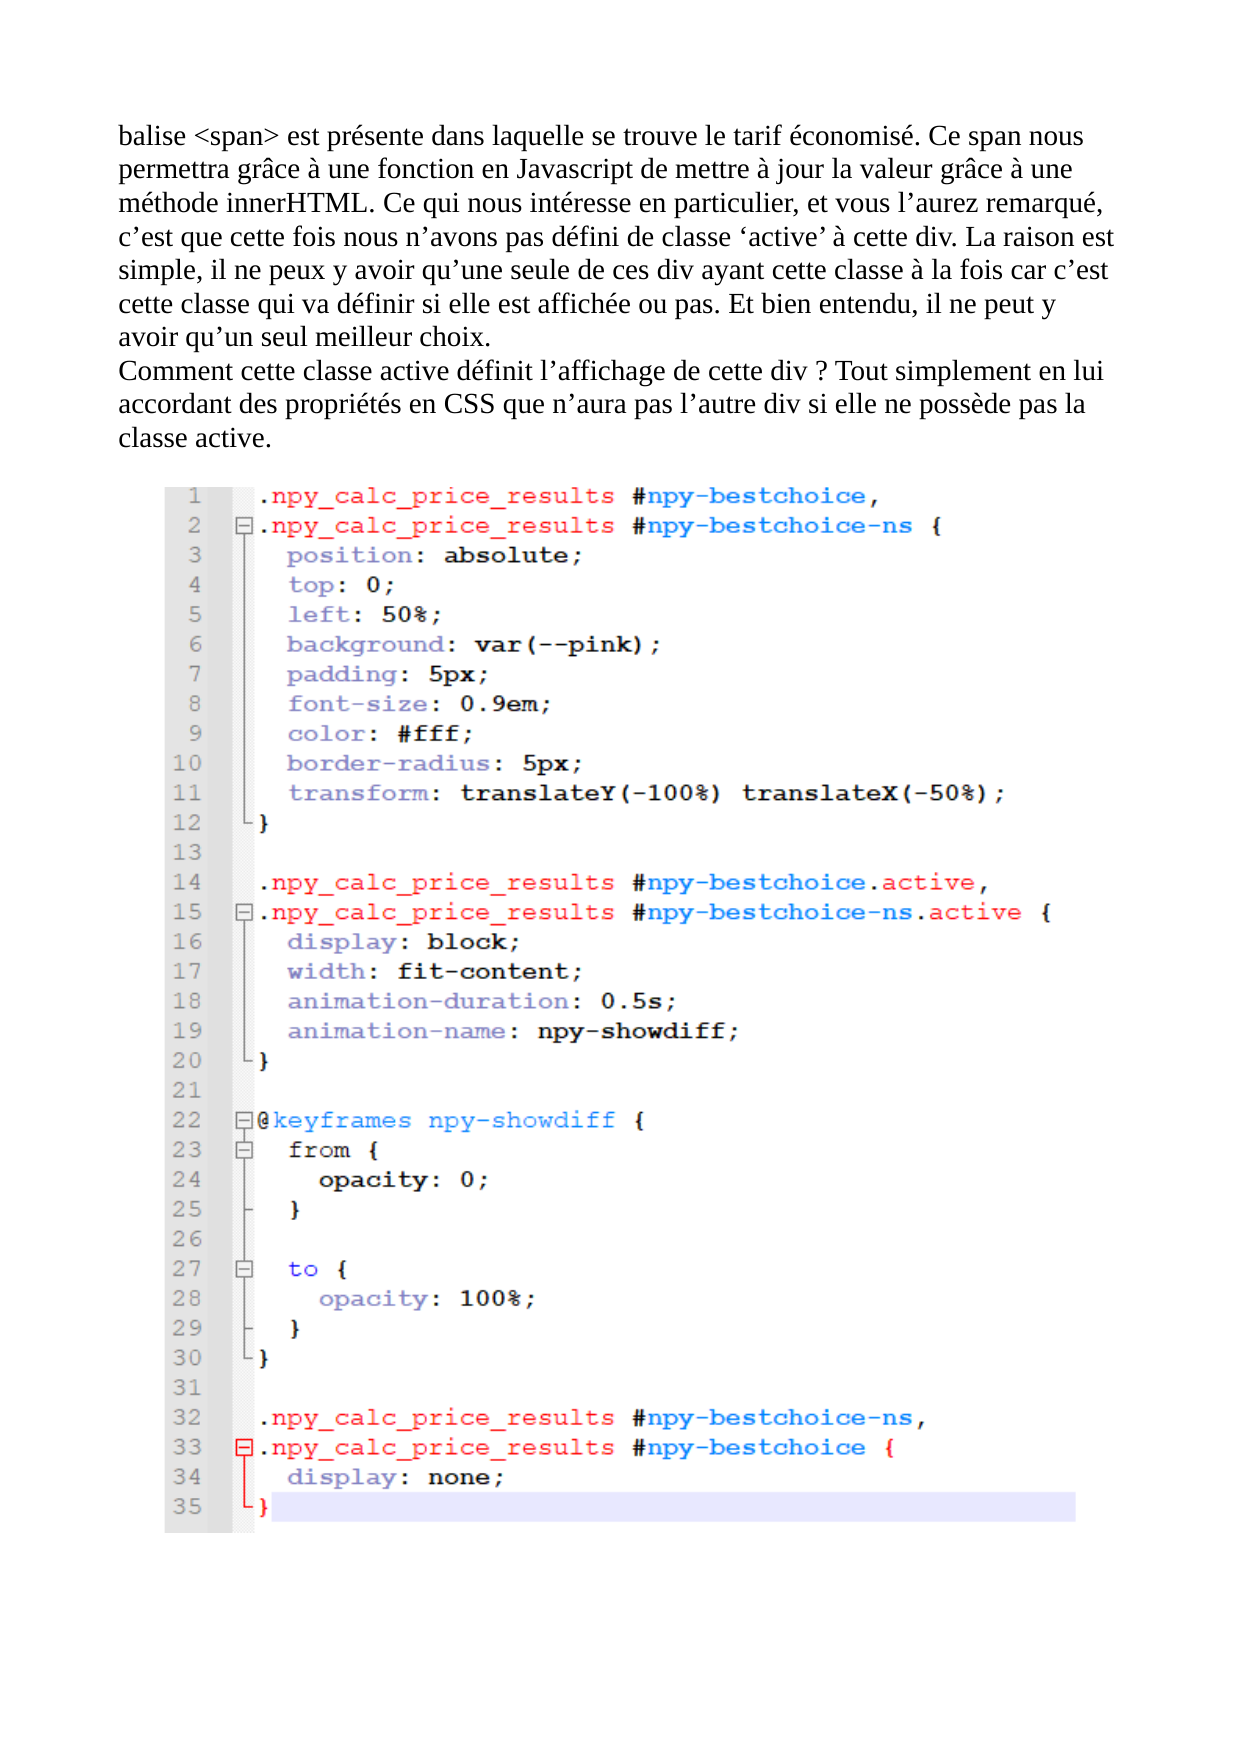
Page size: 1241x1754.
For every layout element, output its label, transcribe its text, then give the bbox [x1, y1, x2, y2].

text Comment cette classe active définit l’affichage de cette div ? Tout simplement en lui accordant des propriétés en CSS que n’aura pas l’autre div si elle ne possède pas la classe active. [118, 353, 1122, 453]
picture [164, 487, 1076, 1533]
text balise <span> est présente dans laquelle se trouve le tarif économisé. Ce span nous permettra grâce à une fonction en Javascript de mettre à jour la valeur grâce à une méthode innerHTML. Ce qui nous intéresse en particulier, et vous l’aurez remarqué, c’est que cette fois nous n’avons pas défini de classe ‘active’ à cette div. La raison est simple, il ne peux y avoir qu’une seule de ces div ayant cette classe à la fois car c’est cette classe qui va définir si elle est affichée ou pas. Et bien entendu, il ne peut y avoir qu’un seul meilleur choix. [118, 118, 1122, 353]
